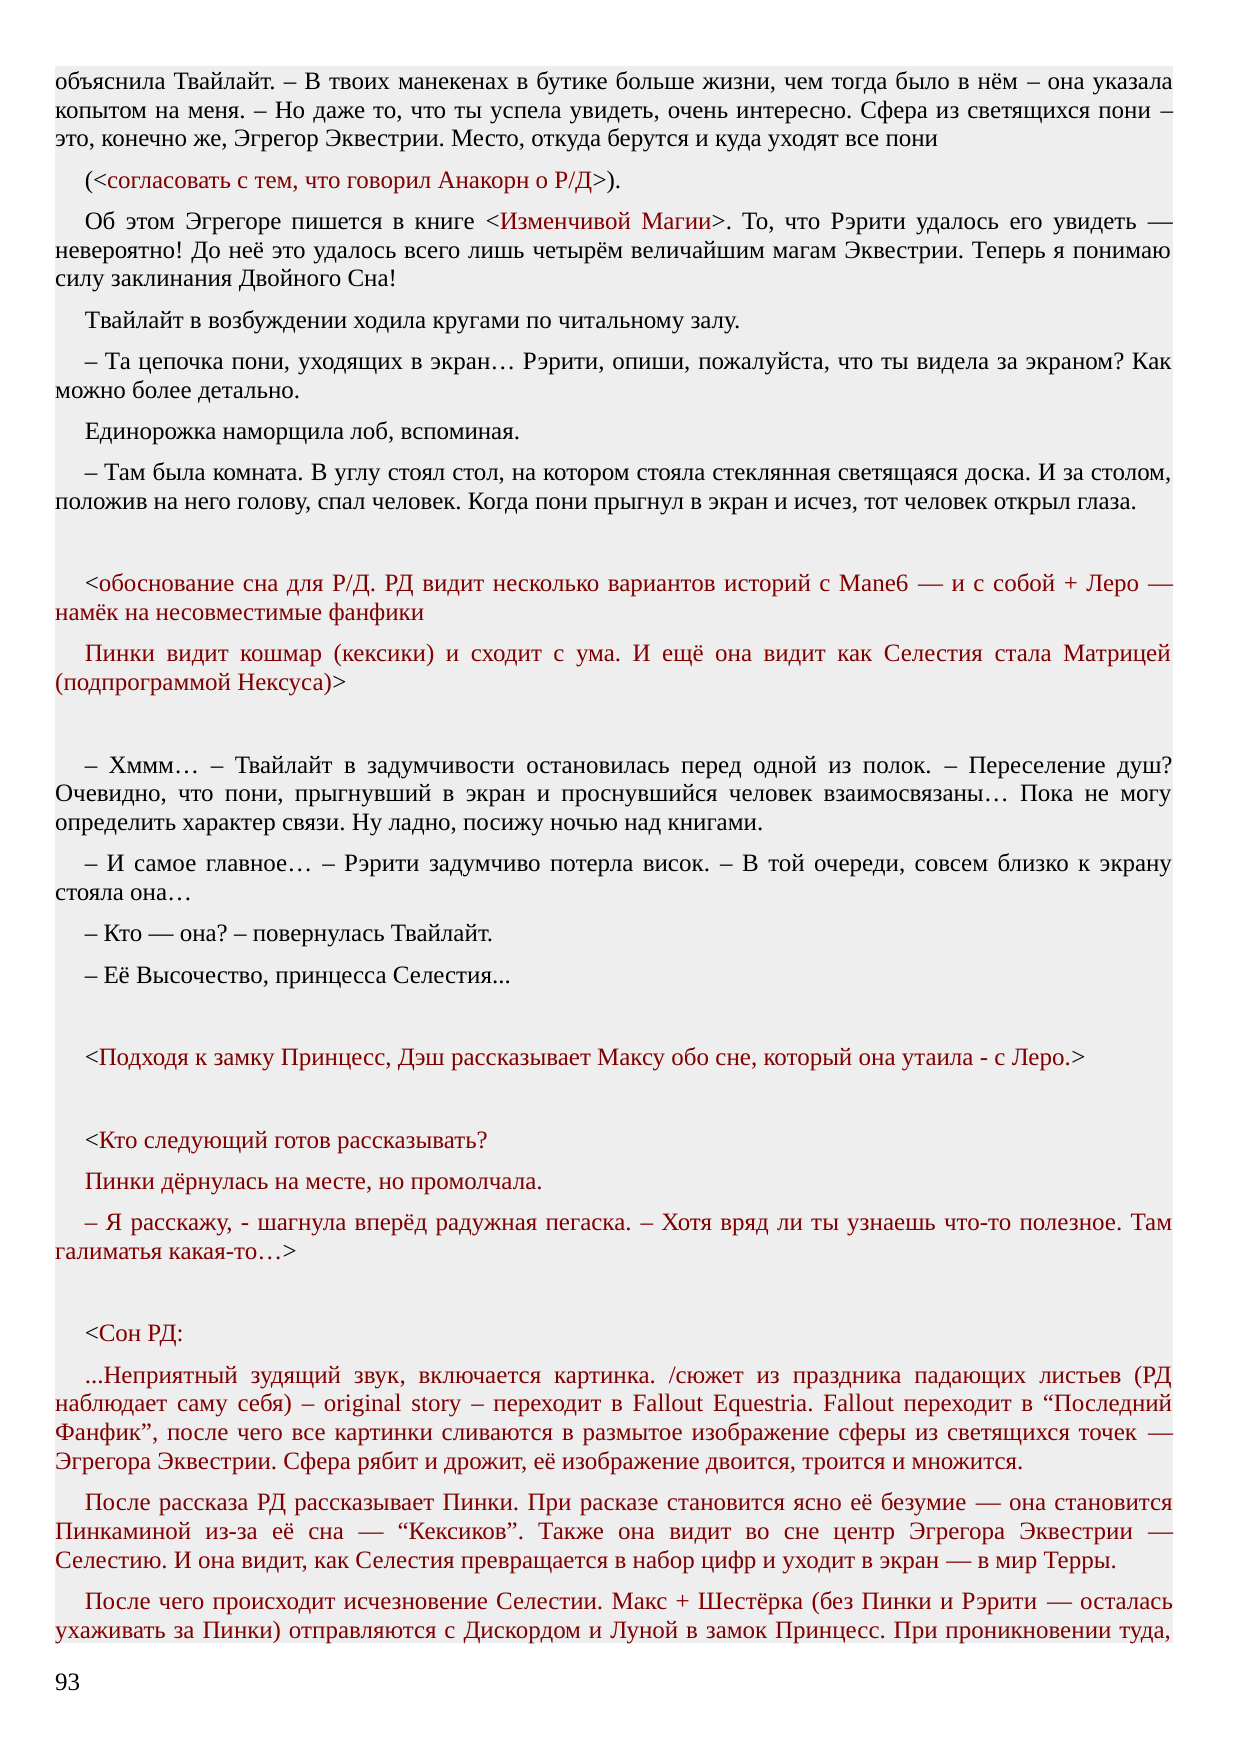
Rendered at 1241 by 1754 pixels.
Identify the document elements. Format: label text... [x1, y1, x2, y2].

text – И самое главное… – Рэрити задумчиво потерла висок. – В той очереди, совсем близко к экрану стояла она… [55, 848, 1173, 906]
text Об этом Эгрегоре пишется в книге <Изменчивой Магии>. То, что Рэрити удалось его увидеть — невероятно! До неё это удалось всего лишь четырём величайшим магам Эквестрии. Теперь я понимаю силу заклинания Двойного Сна! [55, 206, 1173, 292]
text Твайлайт в возбуждении ходила кругами по читальному залу. [55, 305, 1173, 333]
text – Кто — она? – повернулась Твайлайт. [55, 918, 1173, 947]
text ...Неприятный зудящий звук, включается картинка. /сюжет из праздника падающих листьев (РД наблюдает саму себя) – original story – переходит в Fallout Equestria. Fallout переходит в “Последний Фанфик”, после чего все картинки сливаются в размытое изображение сферы из светящихся точек — Эгрегора Эквестрии. Сфера рябит и дрожит, её изображение двоится, троится и множится. [55, 1360, 1173, 1475]
text – Хммм… – Твайлайт в задумчивости остановилась перед одной из полок. – Переселение душ? Очевидно, что пони, прыгнувший в экран и проснувшийся человек взаимосвязаны… Пока не могу определить характер связи. Ну ладно, посижу ночью над книгами. [55, 750, 1173, 836]
text После рассказа РД рассказывает Пинки. При расказе становится ясно её безумие — она становится Пинкаминой из-за её сна — “Кексиков”. Также она видит во сне центр Эгрегора Эквестрии — Селестию. И она видит, как Селестия превращается в набор цифр и уходит в экран — в мир Терры. [55, 1487, 1173, 1573]
text – Та цепочка пони, уходящих в экран… Рэрити, опиши, пожалуйста, что ты видела за экраном? Как можно более детально. [55, 346, 1173, 403]
text Пинки дёрнулась на месте, но промолчала. [55, 1166, 1173, 1195]
text (<согласовать с тем, что говорил Анакорн о Р/Д>). [55, 165, 1173, 193]
text объяснила Твайлайт. – В твоих манекенах в бутике больше жизни, чем тогда было в нём – она указала копытом на меня. – Но даже то, что ты успела увидеть, очень интересно. Сфера из светящихся пони – это, конечно же, Эгрегор Эквестрии. Место, откуда берутся и куда уходят все пони [55, 66, 1173, 152]
text – Я расскажу, - шагнула вперёд радужная пегаска. – Хотя вряд ли ты узнаешь что-то полезное. Там галиматья какая-то…> [55, 1207, 1173, 1265]
text – Там была комната. В углу стоял стол, на котором стояла стеклянная светящаяся доска. И за столом, положив на него голову, спал человек. Когда пони прыгнул в экран и исчез, тот человек открыл глаза. [55, 457, 1173, 515]
text – Её Высочество, принцесса Селестия... [55, 960, 1173, 988]
text Пинки видит кошмар (кексики) и сходит с ума. И ещё она видит как Селестия стала Матрицей (подпрограммой Нексуса)> [55, 638, 1173, 696]
text <обоснование сна для Р/Д. РД видит несколько вариантов историй с Mane6 — и с собой + Леро — намёк на несовместимые фанфики [55, 568, 1173, 626]
text Единорожка наморщила лоб, вспоминая. [55, 416, 1173, 445]
text После чего происходит исчезновение Селестии. Макс + Шестёрка (без Пинки и Рэрити — осталась ухаживать за Пинки) отправляются с Дискордом и Луной в замок Принцесс. При проникновении туда, [55, 1586, 1173, 1643]
text <Подходя к замку Принцесс, Дэш рассказывает Максу обо сне, который она утаила - с Леро.> [55, 1042, 1173, 1071]
text <Кто следующий готов рассказывать? [55, 1125, 1173, 1153]
text <Сон РД: [55, 1318, 1173, 1347]
